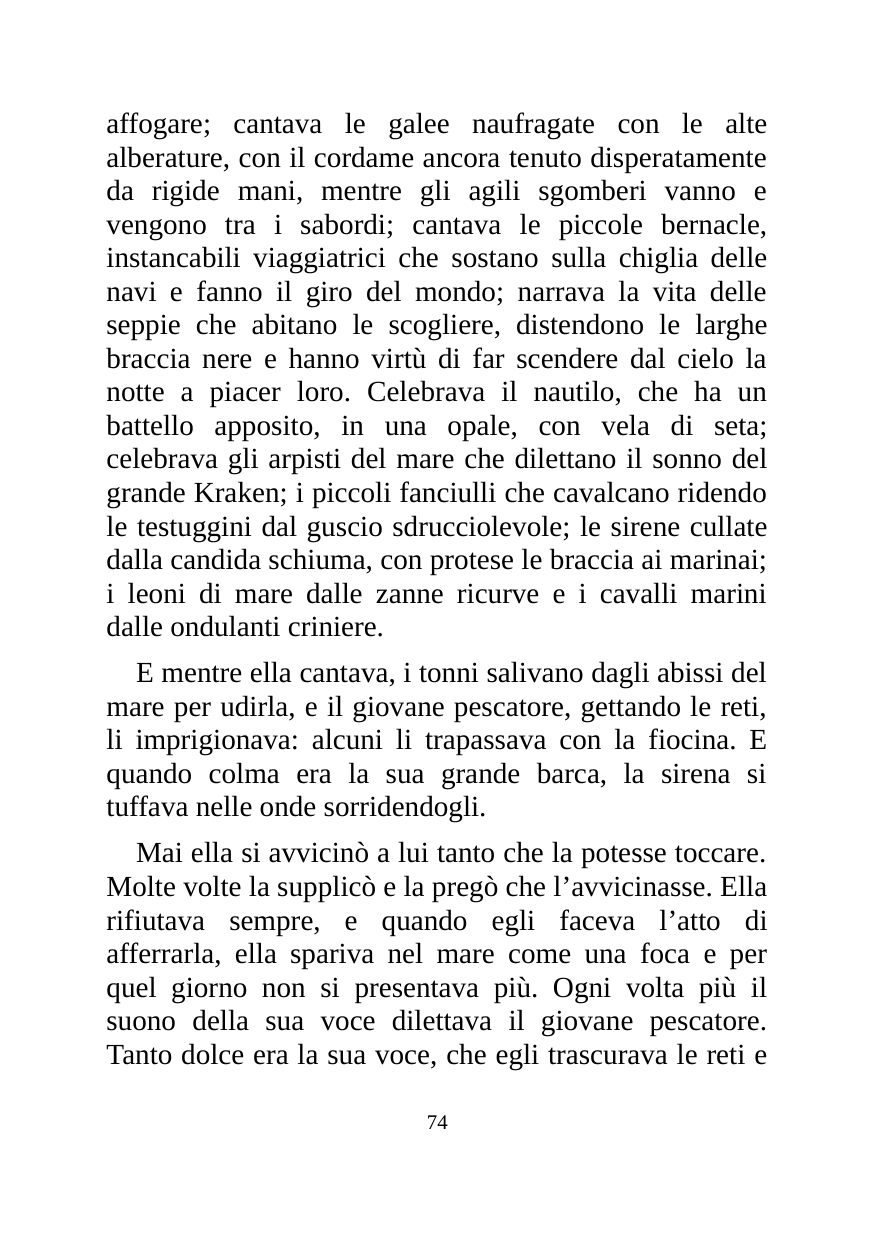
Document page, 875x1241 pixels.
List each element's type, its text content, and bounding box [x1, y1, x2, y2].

text E mentre ella cantava, i tonni salivano dagli abissi del mare per udirla, e il giovane pescatore, gettando le reti, li imprigionava: alcuni li trapassava con la fiocina. E quando colma era la sua grande barca, la sirena si tuffava nelle onde sorridendogli. [106, 655, 768, 823]
text affogare; cantava le galee naufragate con le alte alberature, con il cordame ancora tenuto disperatamente da rigide mani, mentre gli agili sgomberi vanno e vengono tra i sabordi; cantava le piccole bernacle, instancabili viaggiatrici che sostano sulla chiglia delle navi e fanno il giro del mondo; narrava la vita delle seppie che abitano le scogliere, distendono le larghe braccia nere e hanno virtù di far scendere dal cielo la notte a piacer loro. Celebrava il nautilo, che ha un battello apposito, in una opale, con vela di seta; celebrava gli arpisti del mare che dilettano il sonno del grande Kraken; i piccoli fanciulli che cavalcano ridendo le testuggini dal guscio sdrucciolevole; le sirene cullate dalla candida schiuma, con protese le braccia ai marinai; i leoni di mare dalle zanne ricurve e i cavalli marini dalle ondulanti criniere. [106, 106, 768, 643]
text Mai ella si avvicinò a lui tanto che la potesse toccare. Molte volte la supplicò e la pregò che l’avvicinasse. Ella rifiutava sempre, e quando egli faceva l’atto di afferrarla, ella spariva nel mare come una foca e per quel giorno non si presentava più. Ogni volta più il suono della sua voce dilettava il giovane pescatore. Tanto dolce era la sua voce, che egli trascurava le reti e [106, 836, 768, 1070]
